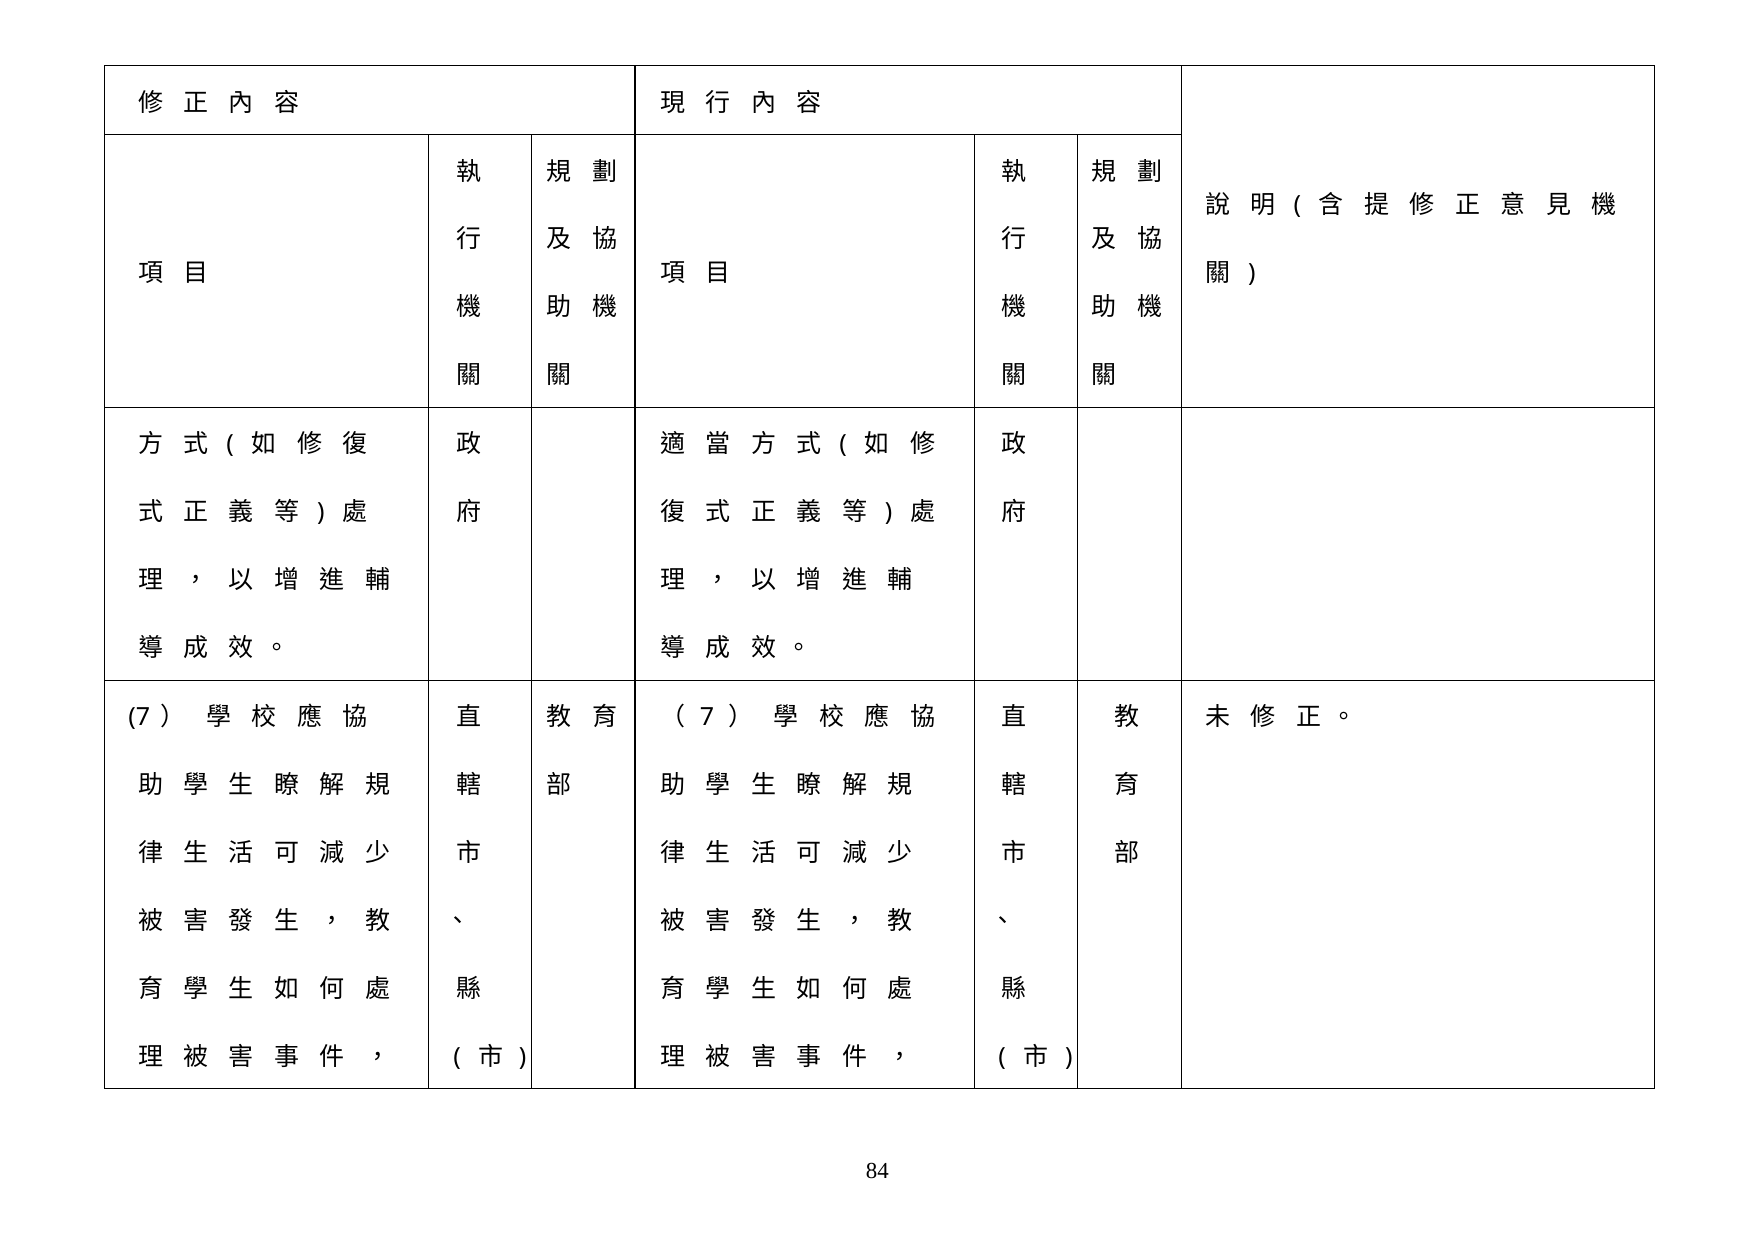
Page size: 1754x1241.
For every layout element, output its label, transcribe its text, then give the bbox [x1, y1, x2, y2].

table_cell (7）學校應協助學生瞭解規律生活可減少被害發生，教育學生如何處理被害事件， [105, 681, 428, 1088]
table_cell 直轄市、縣(市) [975, 681, 1077, 1088]
table_cell 執行機關 [429, 135, 531, 407]
table_cell 直轄市、縣(市) [429, 681, 531, 1088]
table_cell [532, 408, 634, 679]
table_cell 教育部 [1078, 681, 1181, 1088]
table_cell 項目 [105, 135, 428, 407]
table_cell 未修正。 [1182, 681, 1654, 1088]
table_cell 政府 [429, 408, 531, 679]
table_cell [1078, 408, 1181, 679]
table_cell 方式(如修復式正義等)處理，以增進輔導成效。 [105, 408, 428, 679]
table_cell 規劃及協助機關 [1078, 135, 1181, 407]
table_cell 執行機關 [975, 135, 1077, 407]
table_cell 規劃及協助機關 [532, 135, 634, 407]
table_header 說明(含提修正意見機關) [1182, 66, 1654, 407]
table_cell 適當方式(如修復式正義等)處理，以增進輔導成效。 [636, 408, 974, 679]
table_cell 教育部 [532, 681, 634, 1088]
table_cell （7）學校應協助學生瞭解規律生活可減少被害發生，教育學生如何處理被害事件， [636, 681, 974, 1088]
table_header 現行內容 [636, 66, 1181, 134]
table_cell 政府 [975, 408, 1077, 679]
table_header 修正內容 [105, 66, 634, 134]
table_cell 項目 [636, 135, 974, 407]
table_cell [1182, 408, 1654, 679]
